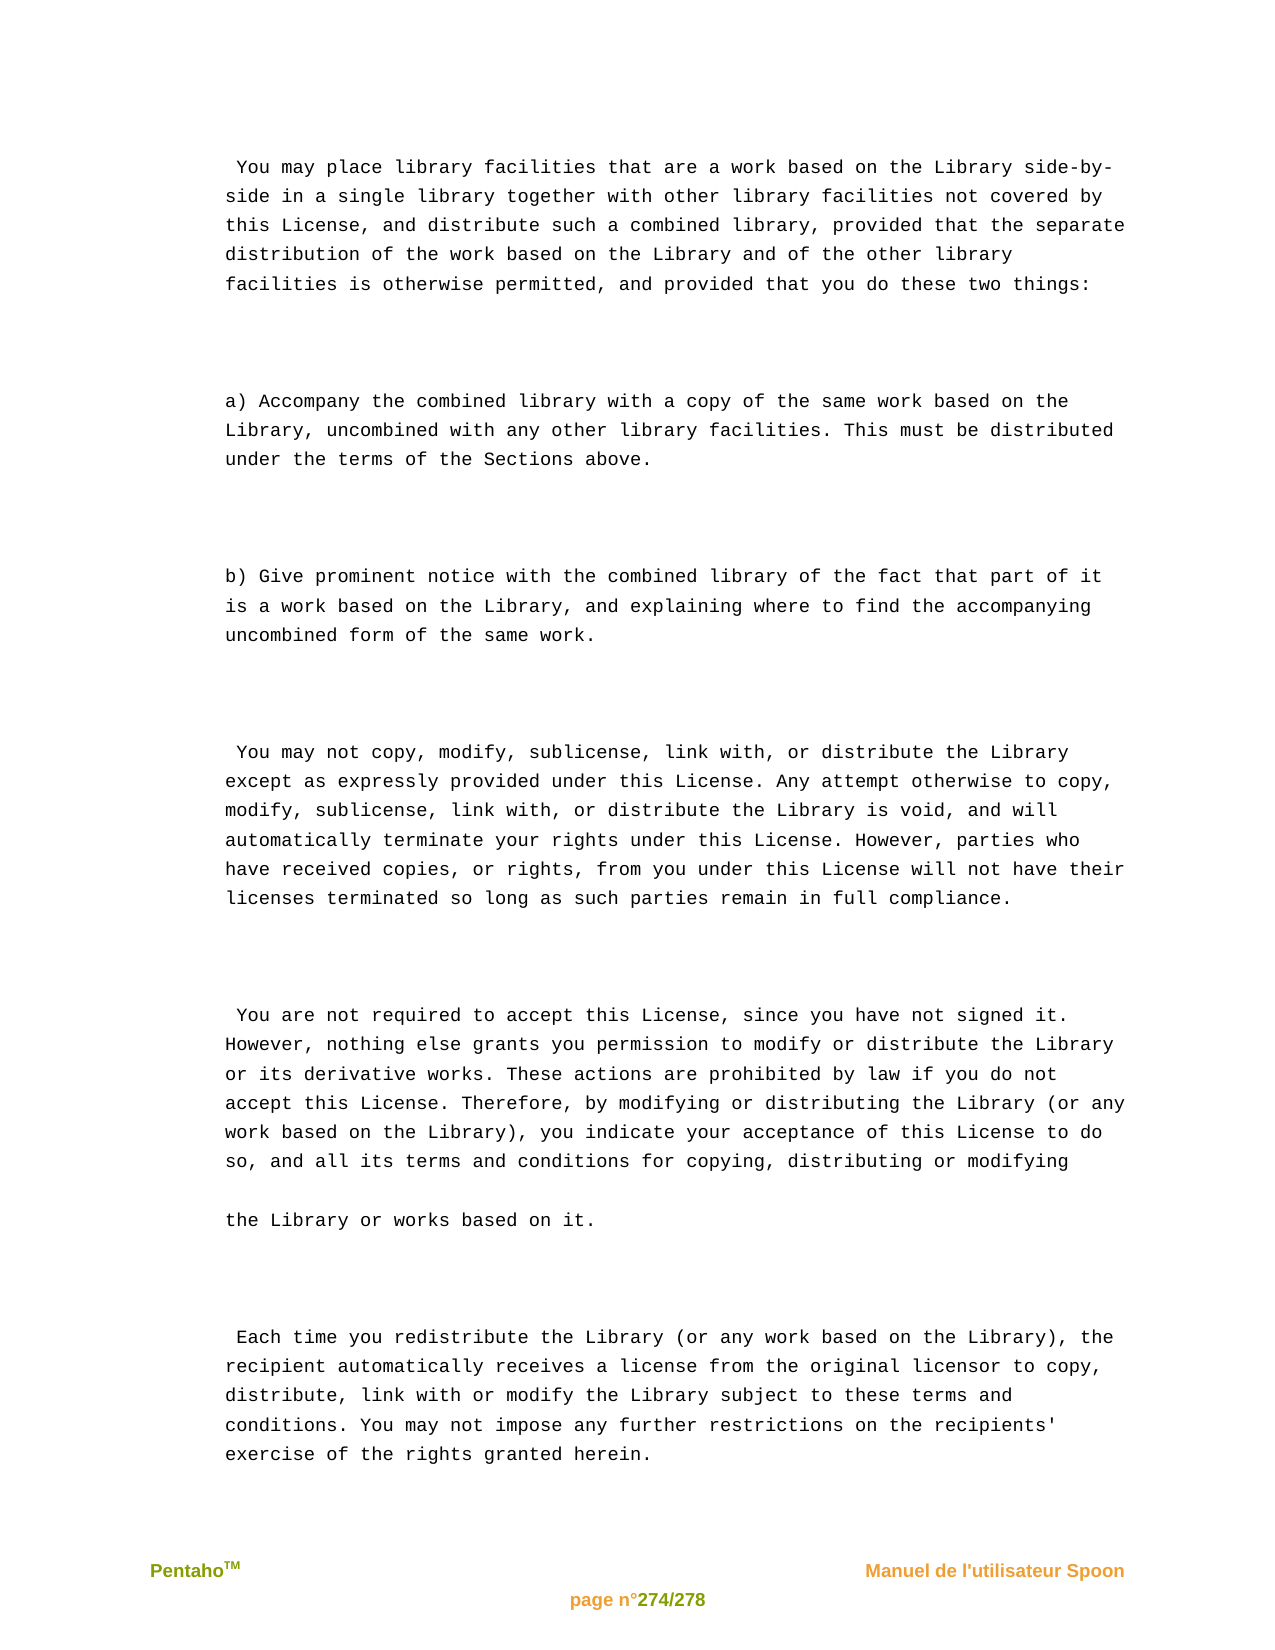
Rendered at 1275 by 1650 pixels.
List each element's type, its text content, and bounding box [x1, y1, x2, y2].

text a) Accompany the combined library with a copy of the same work based on the Library, uncombined with any other library facilities. This must be distributed under the terms of the Sections above. [225, 384, 1125, 471]
text You are not required to accept this License, since you have not signed it. However, nothing else grants you permission to modify or distribute the Library or its derivative works. These actions are prohibited by law if you do not accept this License. Therefore, by modifying or distributing the Library (or any work based on the Library), you indicate your acceptance of this License to do so, and all its terms and conditions for copying, distributing or modifying [225, 998, 1125, 1173]
text You may not copy, modify, sublicense, link with, or distribute the Library except as expressly provided under this License. Any attempt otherwise to copy, modify, sublicense, link with, or distribute the Library is void, and will automatically terminate your rights under this License. However, parties who have received copies, or rights, from you under this License will not have their licenses terminated so long as such parties remain in full compliance. [225, 735, 1125, 910]
text You may place library facilities that are a work based on the Library side-by-side in a single library together with other library facilities not covered by this License, and distribute such a combined library, provided that the separate distribution of the work based on the Library and of the other library facilities is otherwise permitted, and provided that you do these two things: [225, 150, 1125, 296]
text the Library or works based on it. [225, 1203, 1125, 1232]
text b) Give prominent notice with the combined library of the fact that part of it is a work based on the Library, and explaining where to find the accompanying uncombined form of the same work. [225, 559, 1125, 647]
text Each time you redistribute the Library (or any work based on the Library), the recipient automatically receives a license from the original licensor to copy, distribute, link with or modify the Library subject to these terms and conditions. You may not impose any further restrictions on the recipients' exercise of the rights granted herein. [225, 1320, 1125, 1466]
